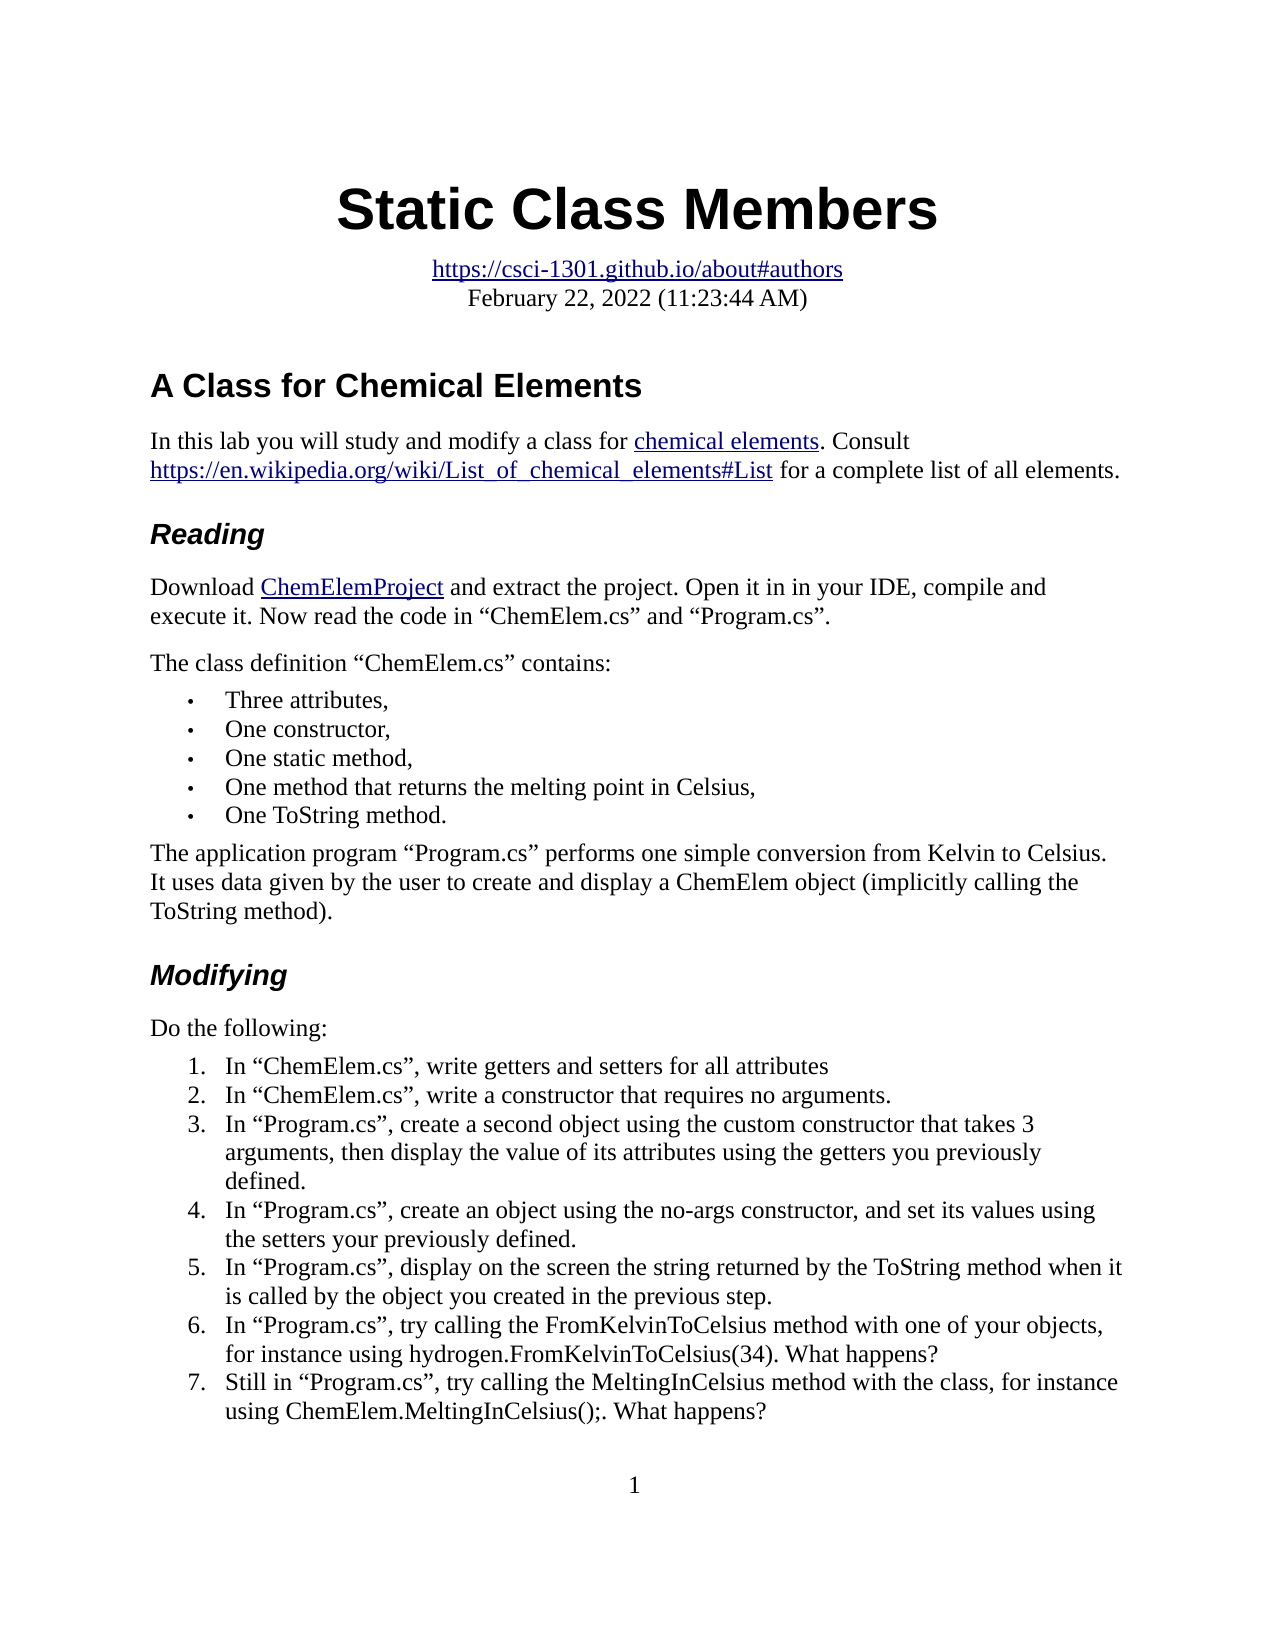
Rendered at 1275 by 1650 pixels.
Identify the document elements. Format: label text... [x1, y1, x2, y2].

subtitle A Class for Chemical Elements [150, 366, 1125, 404]
list In “Program.cs”, create a second object using the custom constructor that takes 3 arguments, then display the value of its attributes using the getters you previously defined. [187, 1109, 1125, 1195]
list Three attributes, [187, 686, 1125, 714]
text Do the following: [150, 1013, 1125, 1042]
text Download ChemElemProject and extract the project. Open it in in your IDE, compile and execute it. Now read the code in “ChemElem.cs” and “Program.cs”. [150, 572, 1125, 630]
text February 22, 2022 (11:23:44 AM) [150, 283, 1125, 312]
list In “ChemElem.cs”, write getters and setters for all attributes [187, 1051, 1125, 1080]
text In this lab you will study and modify a class for chemical elements. Consult https://en.wikipedia.org/wiki/List_of_chemical_elements#List for a complete list of all elements. [150, 426, 1125, 483]
text The class definition “ChemElem.cs” contains: [150, 648, 1125, 677]
list Still in “Program.cs”, try calling the MeltingInCelsius method with the class, for instance using ChemElem.MeltingInCelsius();. What happens? [187, 1367, 1125, 1425]
subtitle Modifying [150, 958, 1125, 992]
list In “ChemElem.cs”, write a constructor that requires no arguments. [187, 1080, 1125, 1109]
title Static Class Members [150, 175, 1125, 242]
list In “Program.cs”, try calling the FromKelvinToCelsius method with one of your objects, for instance using hydrogen.FromKelvinToCelsius(34). What happens? [187, 1310, 1125, 1367]
subtitle Reading [150, 517, 1125, 551]
text https://csci-1301.github.io/about#authors [150, 254, 1125, 283]
text The application program “Program.cs” performs one simple conversion from Kelvin to Celsius. It uses data given by the user to create and display a ChemElem object (implicitly calling the ToString method). [150, 838, 1125, 924]
list In “Program.cs”, display on the screen the string returned by the ToString method when it is called by the object you created in the previous step. [187, 1252, 1125, 1310]
list One ToString method. [187, 801, 1125, 829]
list One constructor, [187, 714, 1125, 743]
list In “Program.cs”, create an object using the no-args constructor, and set its values using the setters your previously defined. [187, 1195, 1125, 1252]
list One method that returns the melting point in Celsius, [187, 772, 1125, 801]
list One static method, [187, 743, 1125, 772]
